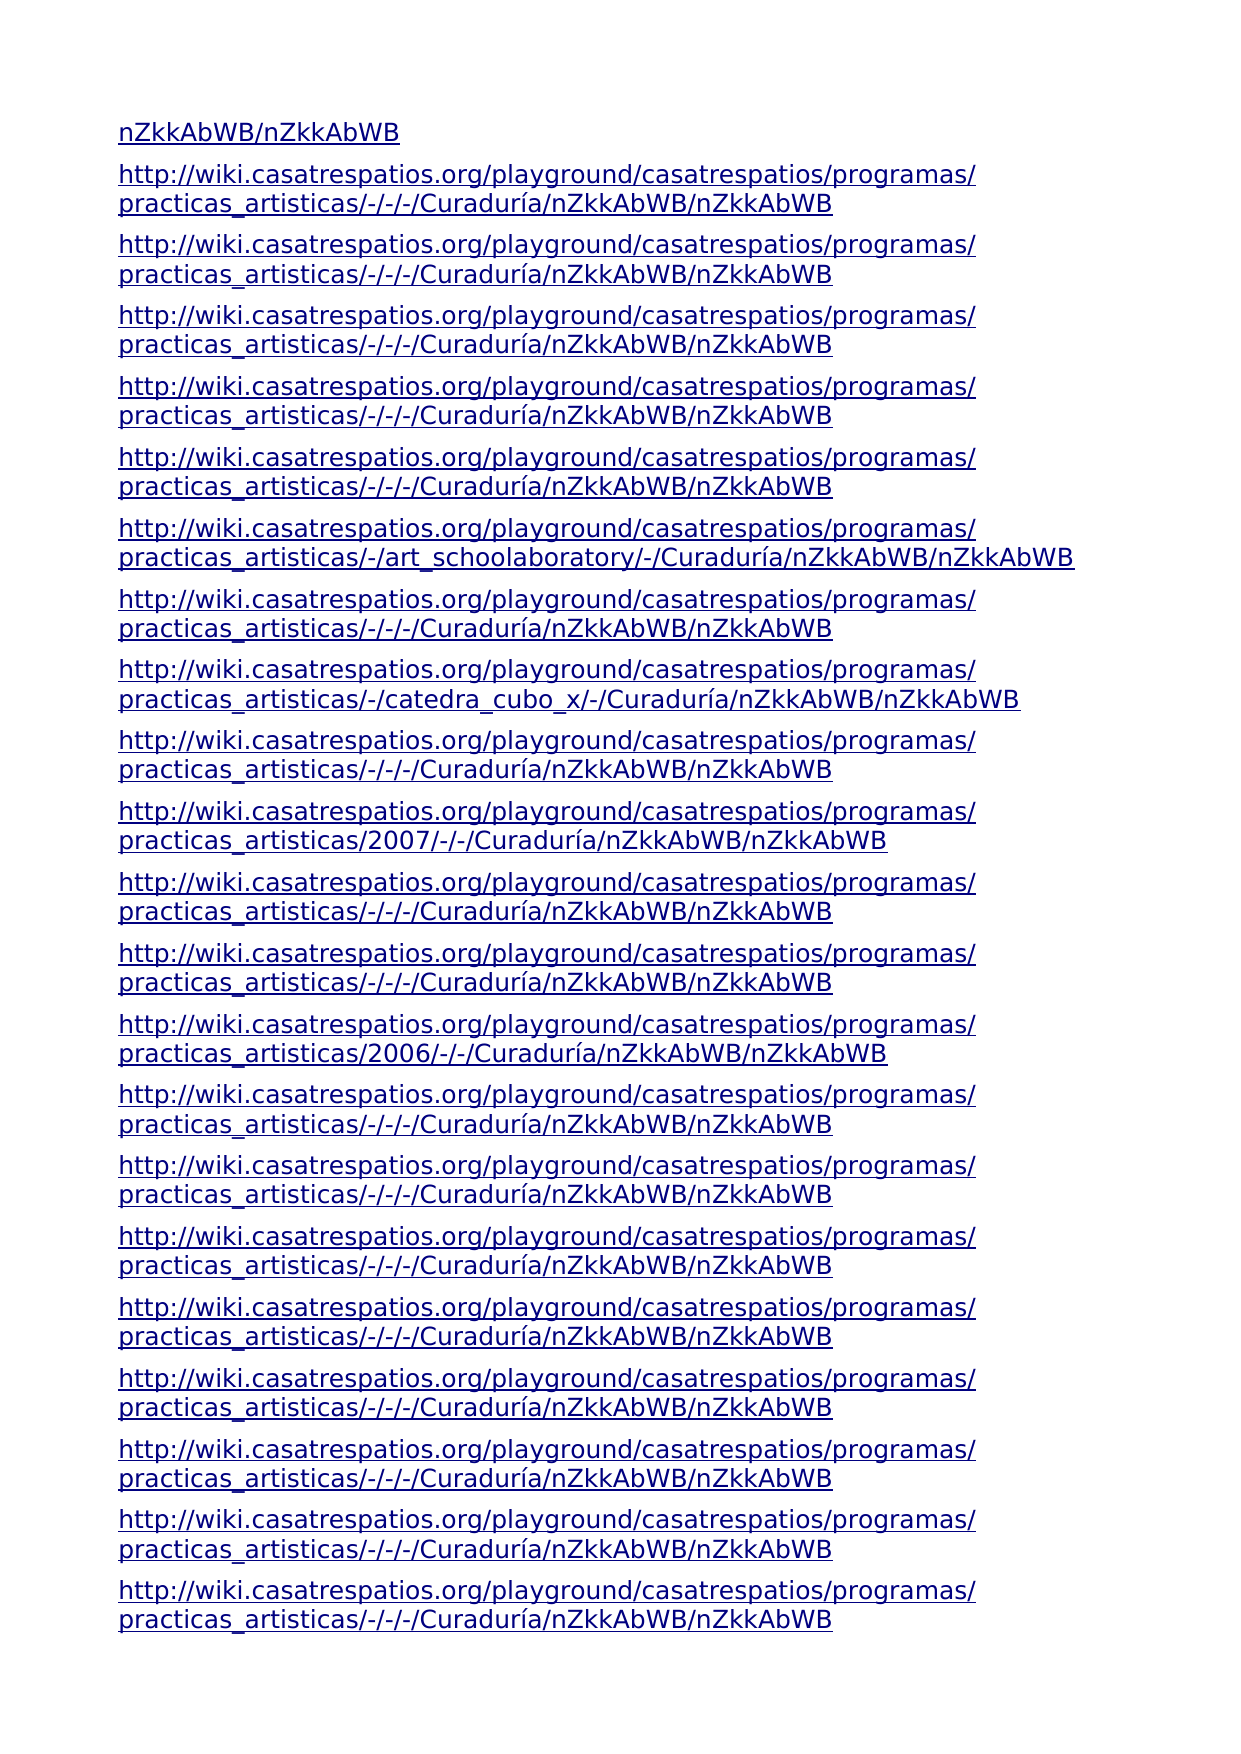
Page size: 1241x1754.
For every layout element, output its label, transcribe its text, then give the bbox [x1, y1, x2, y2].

text http://wiki.casatrespatios.org/playground/casatrespatios/programas/practicas_artisticas/-/-/-/Curaduría/nZkkAbWB/nZkkAbWB [118, 726, 1122, 785]
text http://wiki.casatrespatios.org/playground/casatrespatios/programas/practicas_artisticas/-/-/-/Curaduría/nZkkAbWB/nZkkAbWB [118, 1364, 1122, 1422]
text http://wiki.casatrespatios.org/playground/casatrespatios/programas/practicas_artisticas/-/-/-/Curaduría/nZkkAbWB/nZkkAbWB [118, 160, 1122, 218]
text http://wiki.casatrespatios.org/playground/casatrespatios/programas/practicas_artisticas/2006/-/-/Curaduría/nZkkAbWB/nZkkAbWB [118, 1010, 1122, 1068]
text http://wiki.casatrespatios.org/playground/casatrespatios/programas/practicas_artisticas/-/-/-/Curaduría/nZkkAbWB/nZkkAbWB [118, 1576, 1122, 1635]
text http://wiki.casatrespatios.org/playground/casatrespatios/programas/practicas_artisticas/-/-/-/Curaduría/nZkkAbWB/nZkkAbWB [118, 868, 1122, 926]
text http://wiki.casatrespatios.org/playground/casatrespatios/programas/practicas_artisticas/-/catedra_cubo_x/-/Curaduría/nZkkAbWB/nZkkAbWB [118, 656, 1122, 714]
text http://wiki.casatrespatios.org/playground/casatrespatios/programas/practicas_artisticas/-/art_schoolaboratory/-/Curaduría/nZkkAbWB/nZkkAbWB [118, 514, 1122, 572]
text http://wiki.casatrespatios.org/playground/casatrespatios/programas/practicas_artisticas/-/-/-/Curaduría/nZkkAbWB/nZkkAbWB [118, 1222, 1122, 1281]
text nZkkAbWB/nZkkAbWB [118, 118, 1122, 147]
text http://wiki.casatrespatios.org/playground/casatrespatios/programas/practicas_artisticas/-/-/-/Curaduría/nZkkAbWB/nZkkAbWB [118, 1506, 1122, 1564]
text http://wiki.casatrespatios.org/playground/casatrespatios/programas/practicas_artisticas/-/-/-/Curaduría/nZkkAbWB/nZkkAbWB [118, 1293, 1122, 1351]
text http://wiki.casatrespatios.org/playground/casatrespatios/programas/practicas_artisticas/-/-/-/Curaduría/nZkkAbWB/nZkkAbWB [118, 231, 1122, 289]
text http://wiki.casatrespatios.org/playground/casatrespatios/programas/practicas_artisticas/-/-/-/Curaduría/nZkkAbWB/nZkkAbWB [118, 372, 1122, 431]
text http://wiki.casatrespatios.org/playground/casatrespatios/programas/practicas_artisticas/-/-/-/Curaduría/nZkkAbWB/nZkkAbWB [118, 443, 1122, 501]
text http://wiki.casatrespatios.org/playground/casatrespatios/programas/practicas_artisticas/-/-/-/Curaduría/nZkkAbWB/nZkkAbWB [118, 301, 1122, 360]
text http://wiki.casatrespatios.org/playground/casatrespatios/programas/practicas_artisticas/-/-/-/Curaduría/nZkkAbWB/nZkkAbWB [118, 1435, 1122, 1493]
text http://wiki.casatrespatios.org/playground/casatrespatios/programas/practicas_artisticas/-/-/-/Curaduría/nZkkAbWB/nZkkAbWB [118, 939, 1122, 997]
text http://wiki.casatrespatios.org/playground/casatrespatios/programas/practicas_artisticas/-/-/-/Curaduría/nZkkAbWB/nZkkAbWB [118, 1151, 1122, 1210]
text http://wiki.casatrespatios.org/playground/casatrespatios/programas/practicas_artisticas/2007/-/-/Curaduría/nZkkAbWB/nZkkAbWB [118, 797, 1122, 856]
text http://wiki.casatrespatios.org/playground/casatrespatios/programas/practicas_artisticas/-/-/-/Curaduría/nZkkAbWB/nZkkAbWB [118, 1081, 1122, 1139]
text http://wiki.casatrespatios.org/playground/casatrespatios/programas/practicas_artisticas/-/-/-/Curaduría/nZkkAbWB/nZkkAbWB [118, 585, 1122, 643]
